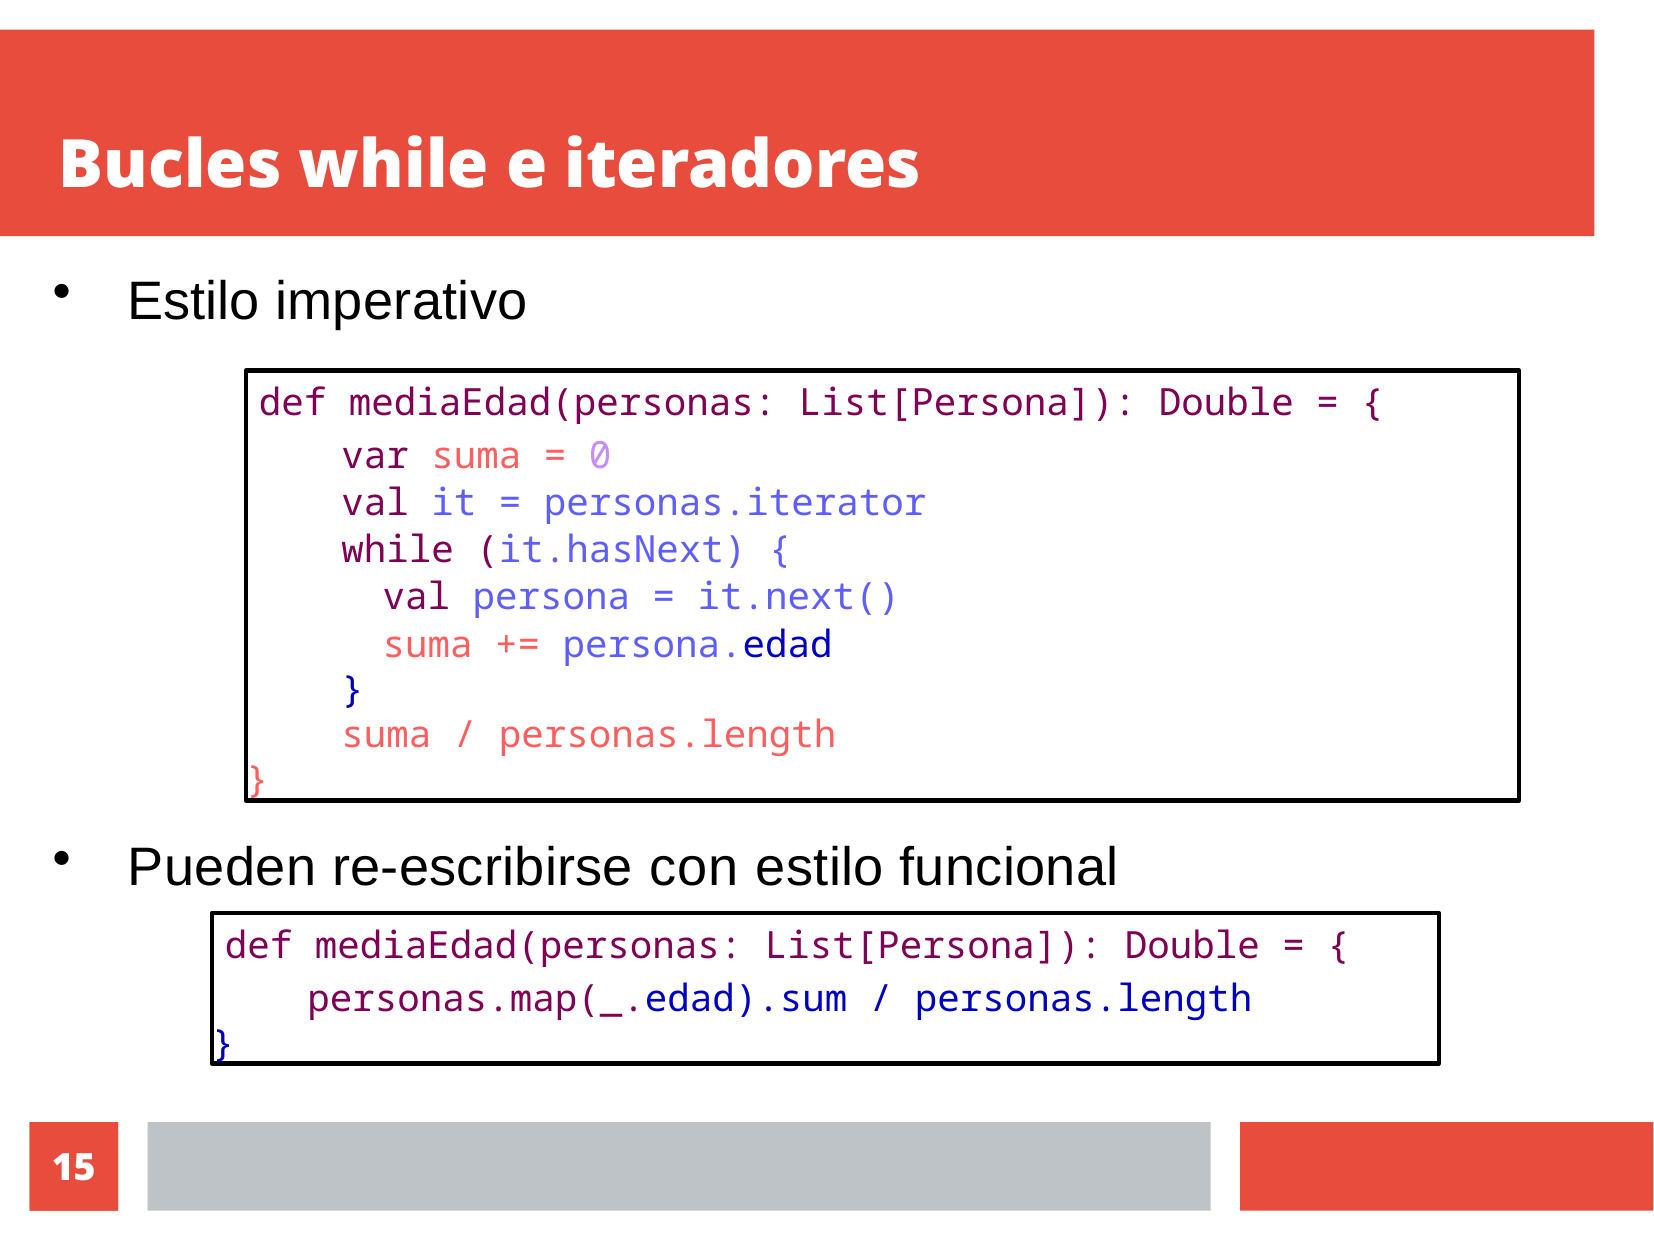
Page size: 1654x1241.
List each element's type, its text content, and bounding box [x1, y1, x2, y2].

title Bucles while e iteradores [59, 59, 1595, 207]
text_box Estilo imperativo [50, 265, 532, 331]
text_box def mediaEdad(personas: List[Persona]): Double = { var suma = 0 val it = personas.iterator while (it.hasNext) { val persona = it.next() suma += persona.edad } suma / personas.length } [245, 370, 1520, 801]
text_box def mediaEdad(personas: List[Persona]): Double = { personas.map(_.edad).sum / personas.length } [211, 912, 1439, 1064]
text_box Pueden re-escribirse con estilo funcional [50, 831, 1284, 897]
